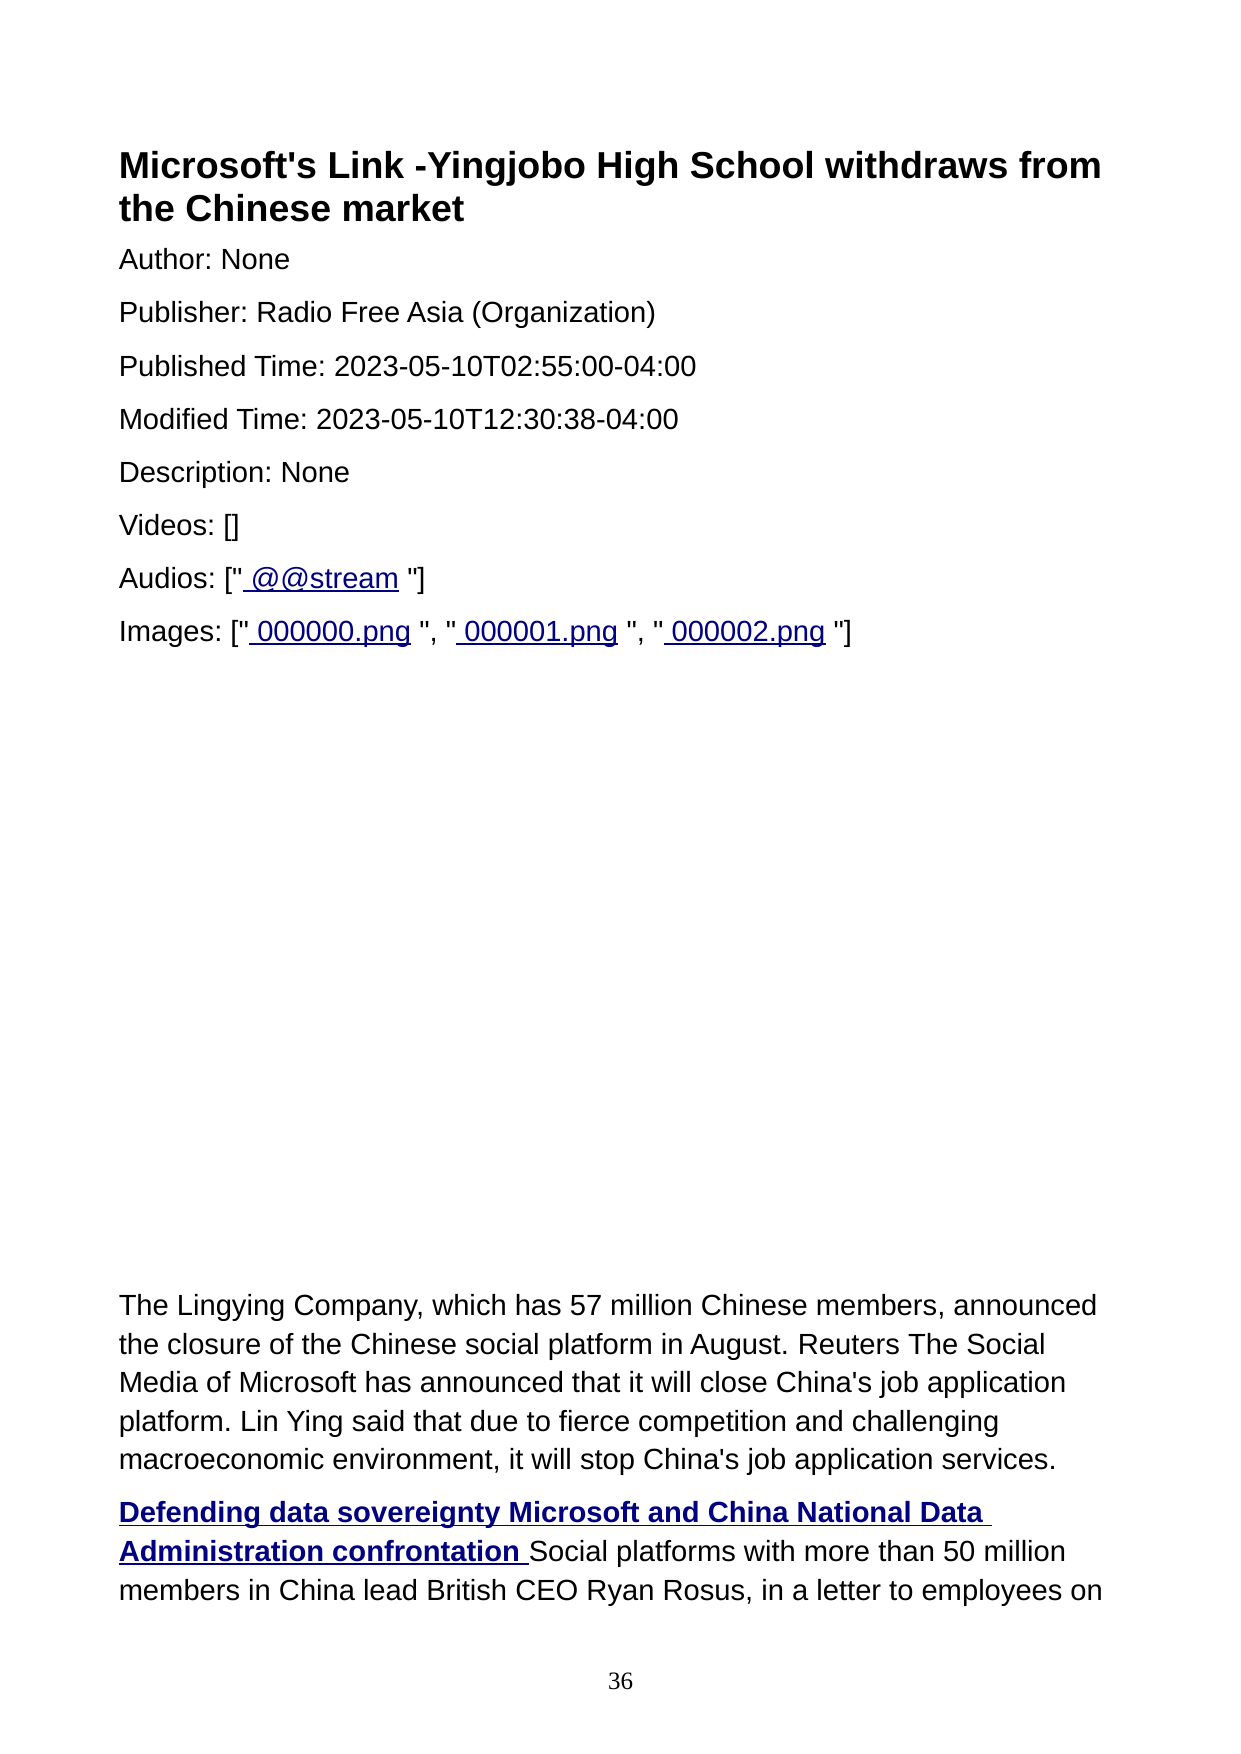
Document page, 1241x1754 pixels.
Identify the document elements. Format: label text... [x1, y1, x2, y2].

text Description: None [118, 455, 1122, 488]
text Modified Time: 2023-05-10T12:30:38-04:00 [118, 402, 1122, 435]
text Published Time: 2023-05-10T02:55:00-04:00 [118, 348, 1122, 382]
text Publisher: Radio Free Asia (Organization) [118, 295, 1122, 329]
text Audios: [" @@stream "] [118, 561, 1122, 594]
text Author: None [118, 242, 1122, 276]
subtitle Microsoft's Link -Yingjobo High School withdraws from the Chinese market [118, 143, 1122, 230]
text Videos: [] [118, 508, 1122, 541]
text The Lingying Company, which has 57 million Chinese members, announced the closure of the Chinese social platform in August. Reuters The Social Media of Microsoft has announced that it will close China's job application platform. Lin Ying said that due to fierce competition and challenging macroeconomic environment, it will stop China's job application services. [118, 667, 1122, 1476]
text Defending data sovereignty Microsoft and China National Data Administration confrontation Social platforms with more than 50 million members in China lead British CEO Ryan Rosus, in a letter to employees on [118, 1496, 1122, 1606]
text Images: [" 000000.png ", " 000001.png ", " 000002.png "] [118, 614, 1122, 648]
